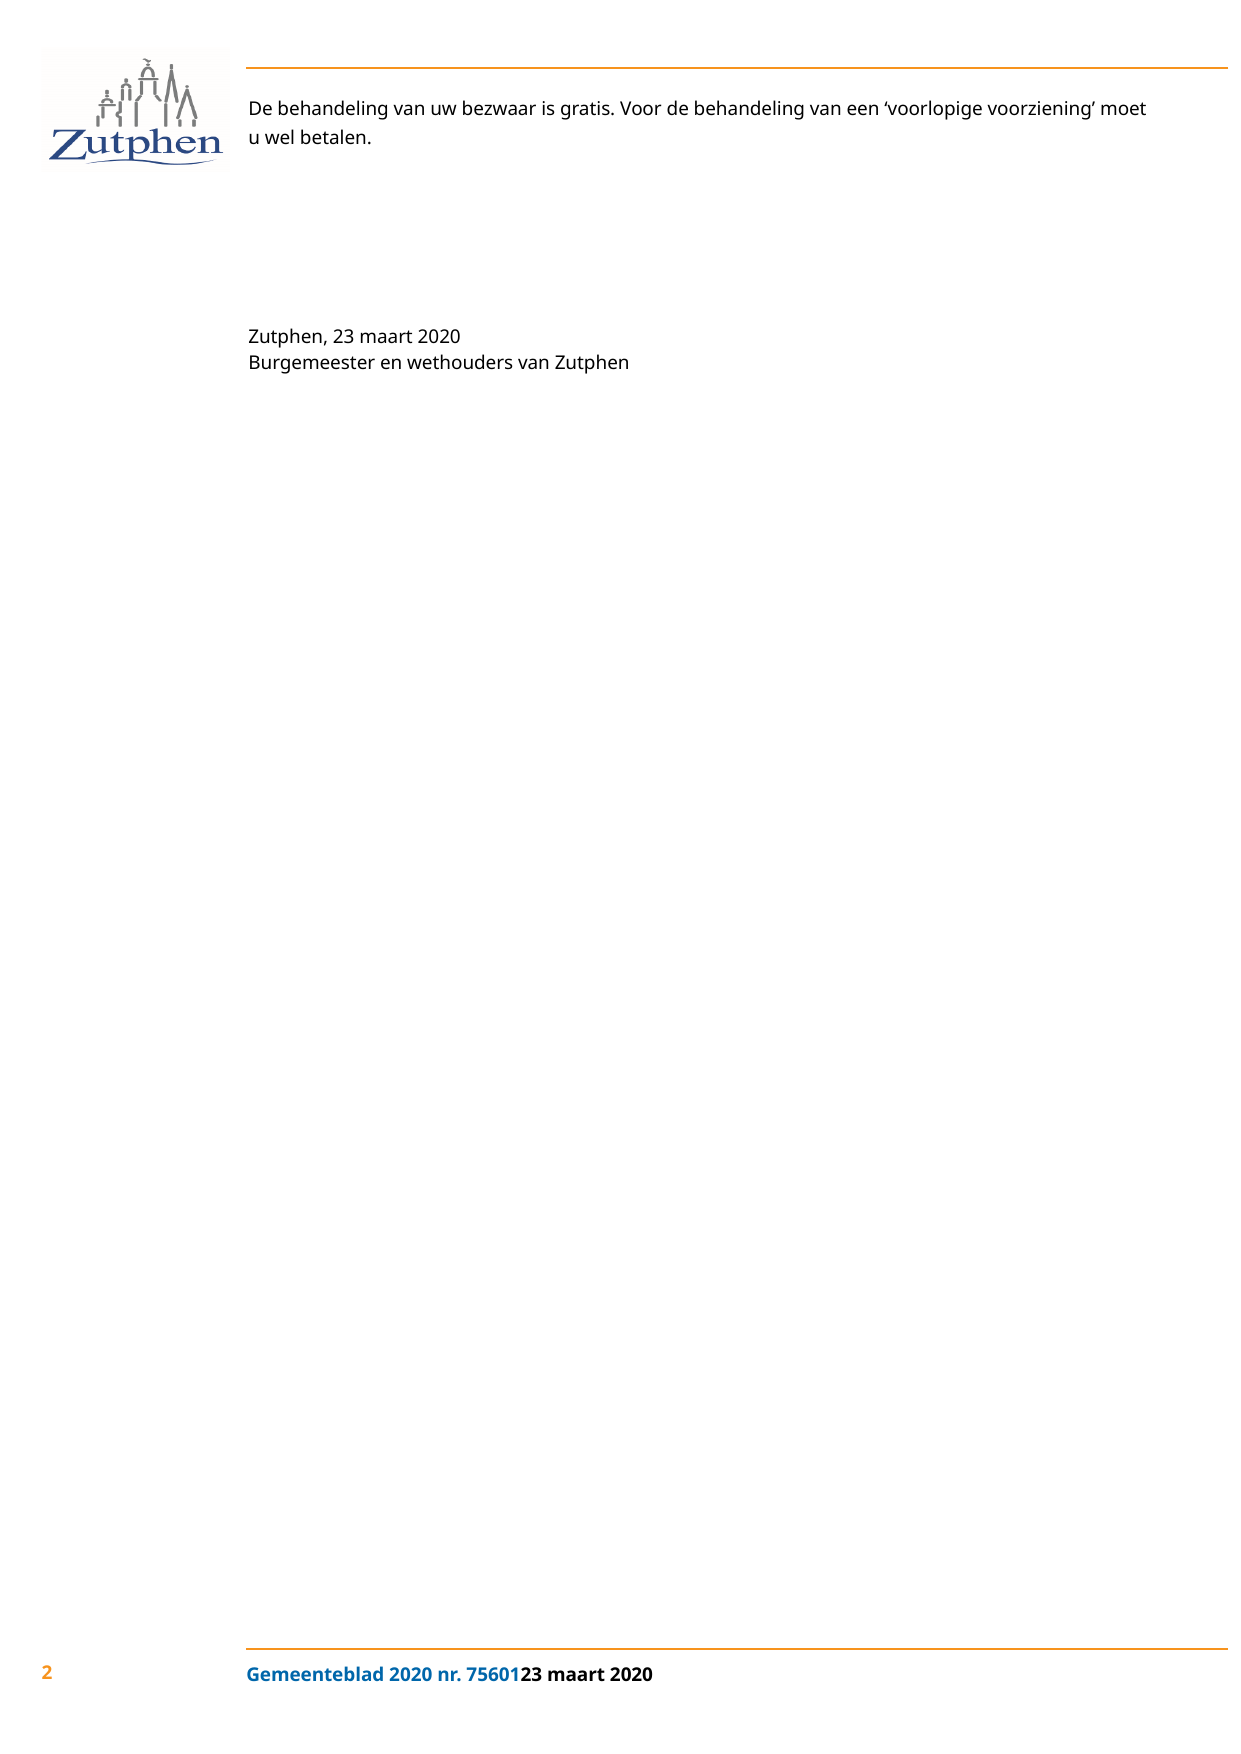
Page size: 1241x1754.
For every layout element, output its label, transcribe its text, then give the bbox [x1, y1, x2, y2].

text Zutphen, 23 maart 2020 [248, 323, 1152, 349]
picture [41, 47, 231, 172]
text De behandeling van uw bezwaar is gratis. Voor de behandeling van een ‘voorlopige voorziening’ moet u wel betalen. [248, 95, 1152, 150]
text Burgemeester en wethouders van Zutphen [248, 349, 1152, 375]
